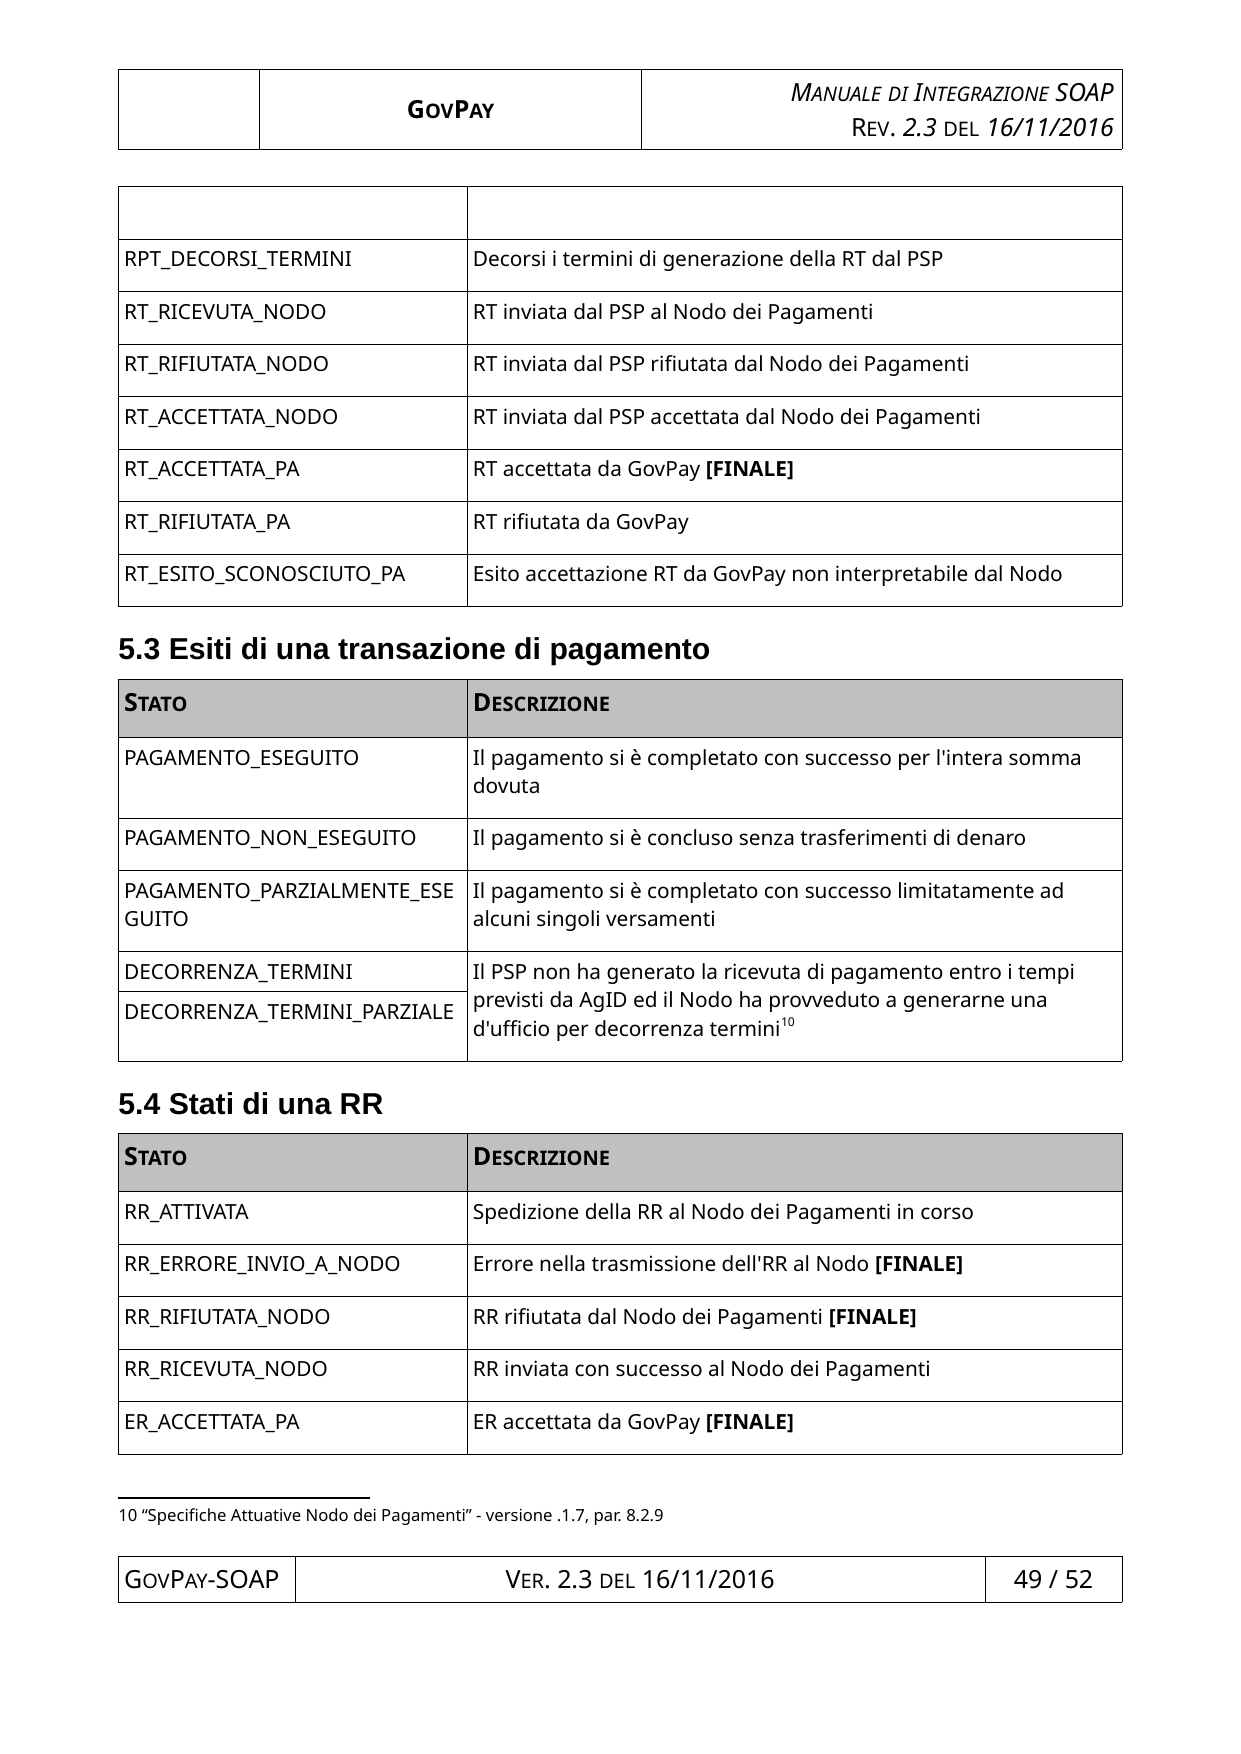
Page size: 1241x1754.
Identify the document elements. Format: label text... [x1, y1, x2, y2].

table_cell Spedizione della RR al Nodo dei Pagamenti in corso [468, 1192, 1122, 1243]
table_cell [468, 187, 1122, 239]
subtitle Stati di una RR [118, 1086, 1122, 1120]
table_cell Il pagamento si è concluso senza trasferimenti di denaro [468, 819, 1122, 870]
table_cell PAGAMENTO_ESEGUITO [119, 738, 467, 818]
table_cell RT accettata da GovPay [FINALE] [468, 450, 1122, 501]
table_cell Il pagamento si è completato con successo limitatamente ad alcuni singoli versamenti [468, 871, 1122, 951]
table_cell DECORRENZA_TERMINI_PARZIALE [119, 992, 467, 1061]
table_cell RR rifiutata dal Nodo dei Pagamenti [FINALE] [468, 1297, 1122, 1348]
table_cell RT_ACCETTATA_NODO [119, 397, 467, 449]
table_cell RT_RIFIUTATA_PA [119, 502, 467, 554]
subtitle Esiti di una transazione di pagamento [118, 631, 1122, 666]
table_cell ER_ACCETTATA_PA [119, 1402, 467, 1453]
table_cell RT_ACCETTATA_PA [119, 450, 467, 501]
table_cell PAGAMENTO_PARZIALMENTE_ESEGUITO [119, 871, 467, 951]
table_cell RT inviata dal PSP rifiutata dal Nodo dei Pagamenti [468, 345, 1122, 396]
table_cell Il pagamento si è completato con successo per l'intera somma dovuta [468, 738, 1122, 818]
table_cell RR inviata con successo al Nodo dei Pagamenti [468, 1350, 1122, 1401]
table_cell RPT_DECORSI_TERMINI [119, 240, 467, 291]
table_cell RR_ATTIVATA [119, 1192, 467, 1243]
table_cell RT inviata dal PSP accettata dal Nodo dei Pagamenti [468, 397, 1122, 449]
table_cell RR_RICEVUTA_NODO [119, 1350, 467, 1401]
table_cell RT_RIFIUTATA_NODO [119, 345, 467, 396]
table_header Descrizione [468, 1134, 1122, 1191]
table_cell [119, 187, 467, 239]
table_cell RT_RICEVUTA_NODO [119, 292, 467, 344]
table_cell Decorsi i termini di generazione della RT dal PSP [468, 240, 1122, 291]
table_cell Errore nella trasmissione dell'RR al Nodo [FINALE] [468, 1245, 1122, 1296]
table_cell RT rifiutata da GovPay [468, 502, 1122, 554]
table_cell ER accettata da GovPay [FINALE] [468, 1402, 1122, 1453]
table_cell Esito accettazione RT da GovPay non interpretabile dal Nodo [468, 555, 1122, 606]
table_header Descrizione [468, 680, 1122, 737]
table_cell RT inviata dal PSP al Nodo dei Pagamenti [468, 292, 1122, 344]
table_cell RR_RIFIUTATA_NODO [119, 1297, 467, 1348]
table_cell Il PSP non ha generato la ricevuta di pagamento entro i tempi previsti da AgID ed il Nodo ha provveduto a generarne una d'ufficio per decorrenza termini [468, 952, 1122, 1061]
table_cell PAGAMENTO_NON_ESEGUITO [119, 819, 467, 870]
table_cell RR_ERRORE_INVIO_A_NODO [119, 1245, 467, 1296]
table_header Stato [119, 680, 467, 737]
table_cell DECORRENZA_TERMINI [119, 952, 467, 991]
table_cell RT_ESITO_SCONOSCIUTO_PA [119, 555, 467, 606]
table_header Stato [119, 1134, 467, 1191]
